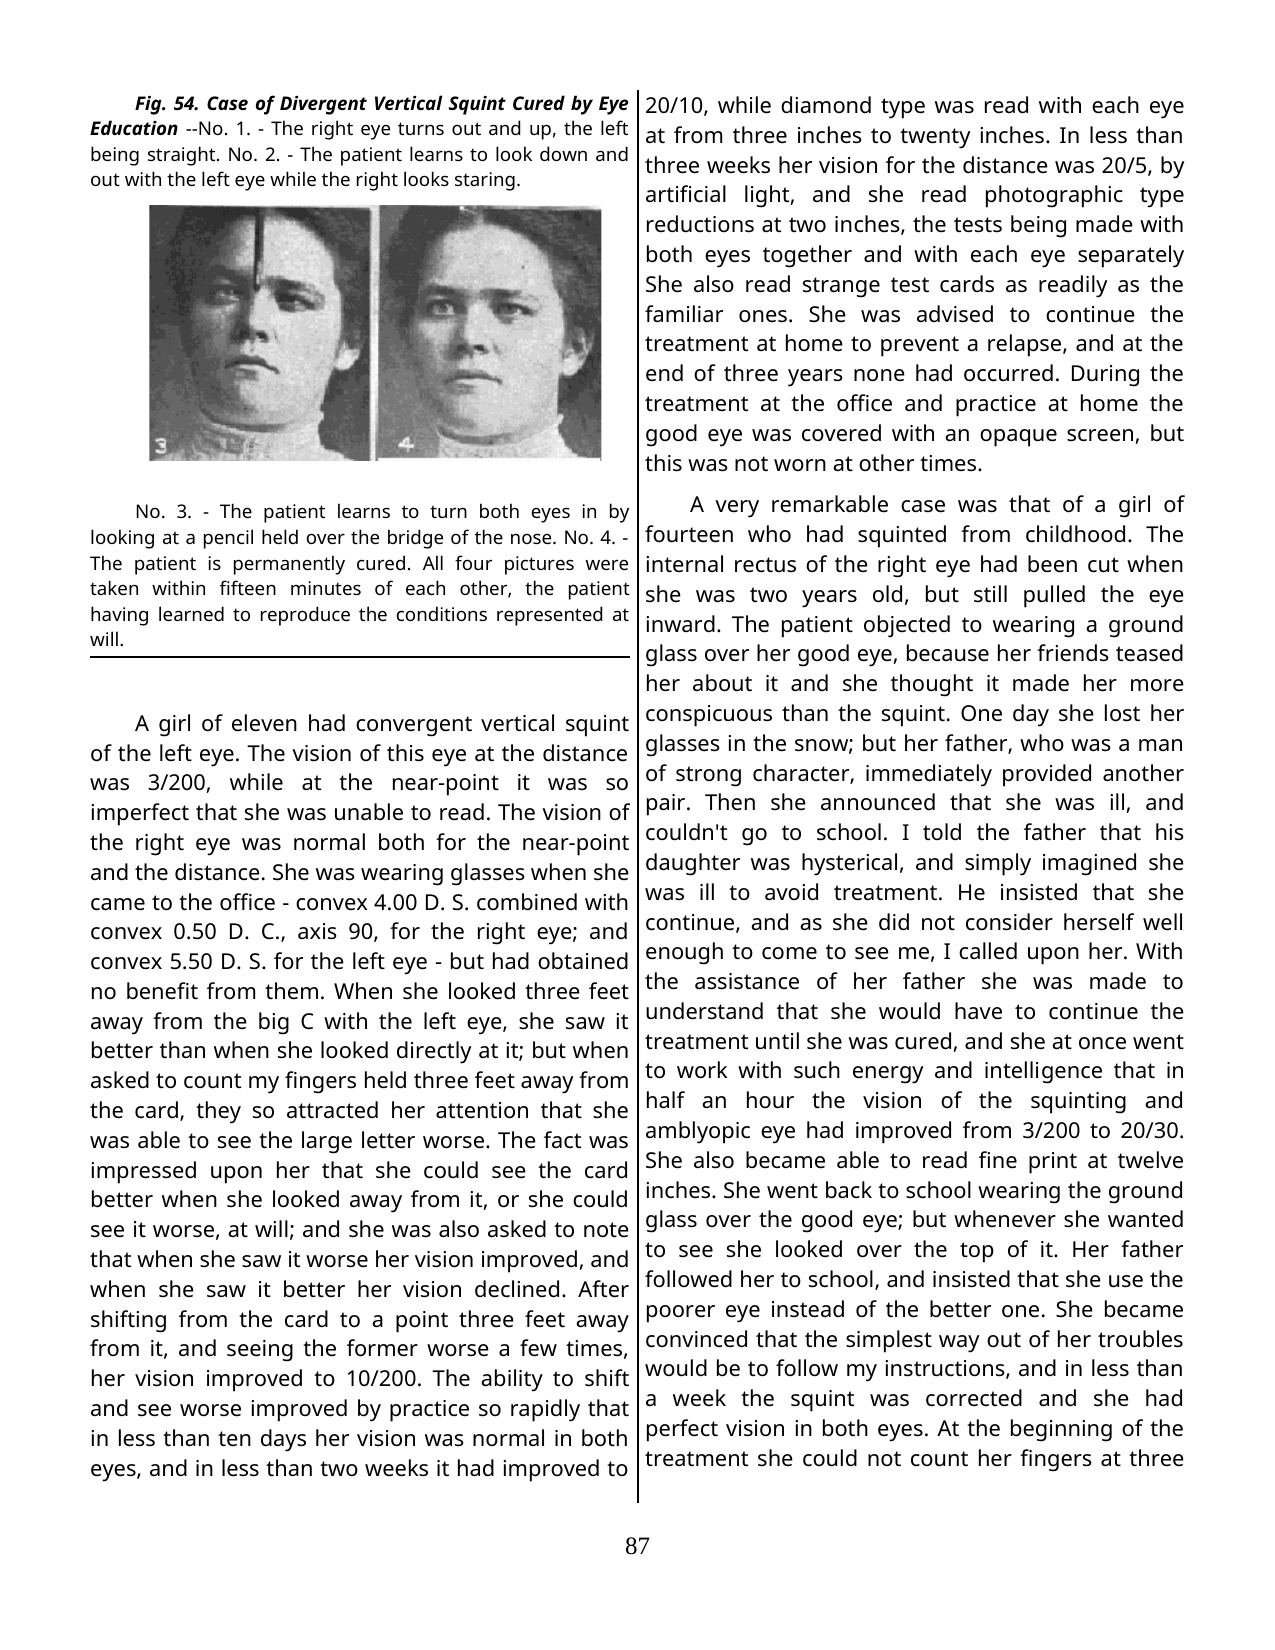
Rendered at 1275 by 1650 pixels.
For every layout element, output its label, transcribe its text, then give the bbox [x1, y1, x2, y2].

text Fig. 54. Case of Divergent Vertical Squint Cured by Eye Education --No. 1. - The right eye turns out and up, the left being straight. No. 2. - The patient learns to look down and out with the left eye while the right looks staring. [90, 90, 630, 192]
text A girl of eleven had convergent vertical squint of the left eye. The vision of this eye at the distance was 3/200, while at the near-point it was so imperfect that she was unable to read. The vision of the right eye was normal both for the near-point and the distance. She was wearing glasses when she came to the office - convex 4.00 D. S. combined with convex 0.50 D. C., axis 90, for the right eye; and convex 5.50 D. S. for the left eye - but had obtained no benefit from them. When she looked three feet away from the big C with the left eye, she saw it better than when she looked directly at it; but when asked to count my fingers held three feet away from the card, they so attracted her attention that she was able to see the large letter worse. The fact was impressed upon her that she could see the card better when she looked away from it, or she could see it worse, at will; and she was also asked to note that when she saw it worse her vision improved, and when she saw it better her vision declined. After shifting from the card to a point three feet away from it, and seeing the former worse a few times, her vision improved to 10/200. The ability to shift and see worse improved by practice so rapidly that in less than ten days her vision was normal in both eyes, and in less than two weeks it had improved to [90, 708, 630, 1482]
text A very remarkable case was that of a girl of four­teen who had squinted from childhood. The internal rectus of the right eye had been cut when she was two years old, but still pulled the eye inward. The patient objected to wearing a ground glass over her good eye, because her friends teased her about it and she thought it made her more conspicuous than the squint. One day she lost her glasses in the snow; but her father, who was a man of strong character, immediately provided another pair. Then she an­nounced that she was ill, and couldn't go to school. I told the father that his daughter was hysterical, and simply imagined she was ill to avoid treatment. He insisted that she continue, and as she did not consider herself well enough to come to see me, I called upon her. With the assistance of her father she was made to understand that she would have to continue the treatment until she was cured, and she at once went to work with such energy and intelli­gence that in half an hour the vision of the squinting and amblyopic eye had improved from 3/200 to 20/30. She also became able to read fine print at twelve inches. She went back to school wearing the ground glass over the good eye; but whenever she wanted to see she looked over the top of it. Her father followed her to school, and insisted that she use the poorer eye instead of the better one. She became convinced that the simplest way out of her troubles would be to follow my instructions, and in less than a week the squint was corrected and she had perfect vision in both eyes. At the beginning of the treatment she could not count her fingers at three [645, 489, 1185, 1472]
text 20/10, while diamond type was read with each eye at from three inches to twenty inches. In less than three weeks her vision for the distance was 20/5, by artificial light, and she read photographic type reductions at two in­ches, the tests being made with both eyes together and with each eye separately She also read strange test cards as readily as the familiar ones. She was advised to continue the treatment at home to prevent a relapse, and at the end of three years none had occurred. During the treatment at the office and practice at home the good eye was covered with an opaque screen, but this was not worn at other times. [645, 90, 1185, 477]
picture [149, 205, 602, 461]
text No. 3. - The patient learns to turn both eyes in by looking at a pencil held over the bridge of the nose. No. 4. - The patient is permanently cured. All four pictures were taken within fifteen minutes of each other, the patient having learned to reproduce the conditions represented at will. [90, 499, 630, 656]
